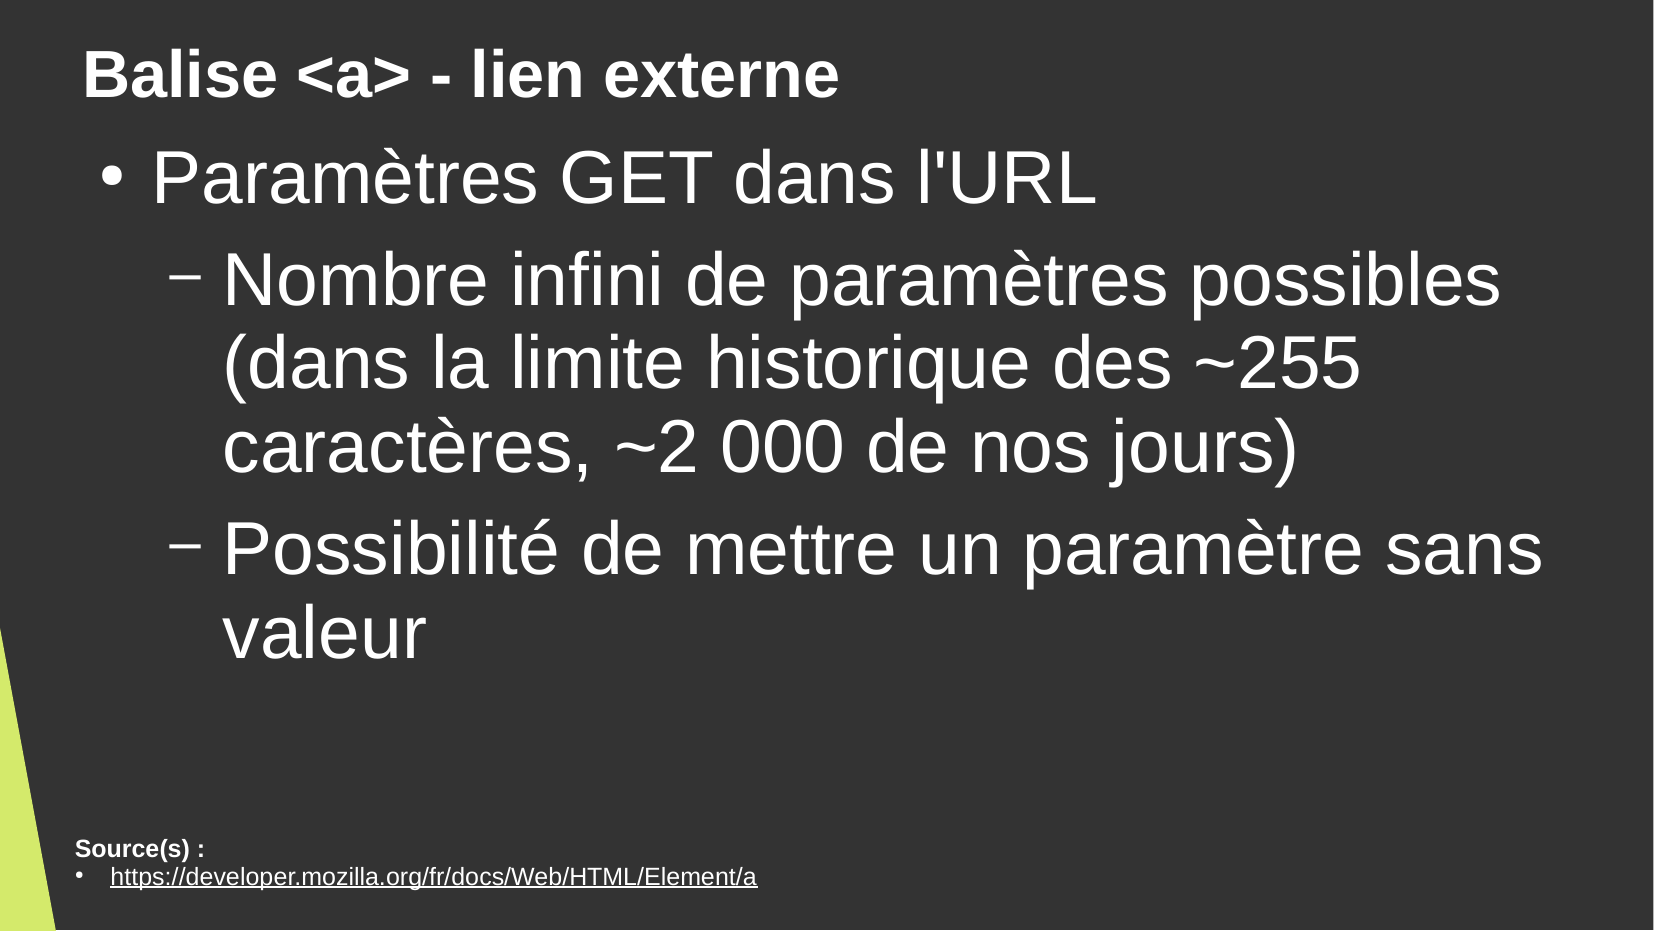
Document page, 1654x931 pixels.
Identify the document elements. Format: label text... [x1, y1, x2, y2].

text_box Source(s) : https://developer.mozilla.org/fr/docs/Web/HTML/Element/a [60, 826, 1546, 931]
list Paramètres GET dans l'URL Nombre infini de paramètres possibles (dans la limite historique des ~255 caractères, ~2 000 de nos jours) Possibilité de mettre un paramètre sans valeur [80, 135, 1605, 780]
text_box [0, 627, 56, 931]
title Balise <a> - lien externe [82, 37, 1571, 114]
